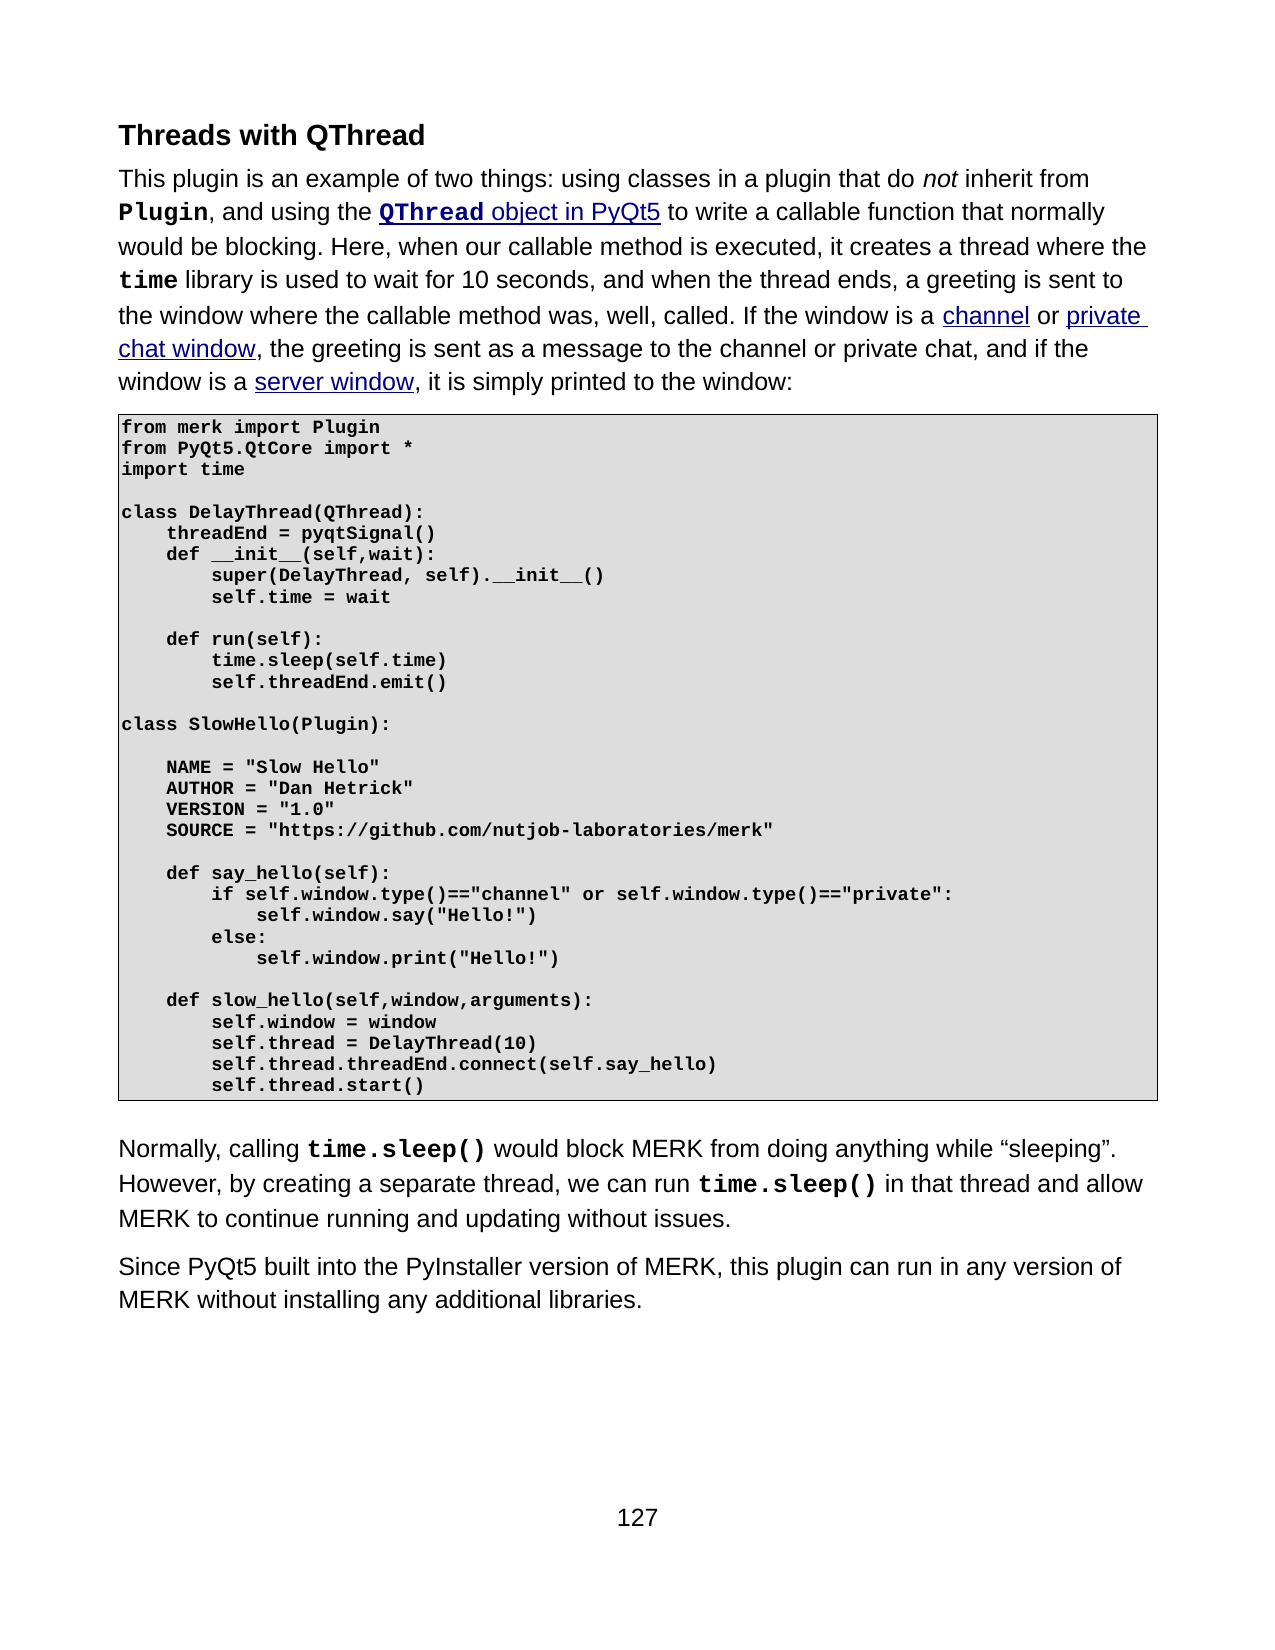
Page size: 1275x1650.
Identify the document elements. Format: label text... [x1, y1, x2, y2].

text Since PyQt5 built into the PyInstaller version of MERK, this plugin can run in any version of MERK without installing any additional libraries. [118, 1252, 1157, 1313]
subtitle Threads with QThread [118, 118, 1157, 152]
table_header from merk import Plugin from PyQt5.QtCore import * import time class DelayThread(QThread): threadEnd = pyqtSignal() def __init__(self,wait): super(DelayThread, self).__init__() self.time = wait def run(self): time.sleep(self.time) self.threadEnd.emit() class SlowHello(Plugin): NAME = "Slow Hello" AUTHOR = "Dan Hetrick" VERSION = "1.0" SOURCE = "https://github.com/nutjob-laboratories/merk" def say_hello(self): if self.window.type()=="channel" or self.window.type()=="private": self.window.say("Hello!") else: self.window.print("Hello!") def slow_hello(self,window,arguments): self.window = window self.thread = DelayThread(10) self.thread.threadEnd.connect(self.say_hello) self.thread.start() [119, 415, 1157, 1100]
text This plugin is an example of two things: using classes in a plugin that do not inherit from Plugin, and using the QThread object in PyQt5 to write a callable function that normally would be blocking. Here, when our callable method is executed, it creates a thread where the time library is used to wait for 10 seconds, and when the thread ends, a greeting is sent to the window where the callable method was, well, called. If the window is a channel or private chat window, the greeting is sent as a message to the channel or private chat, and if the window is a server window, it is simply printed to the window: [118, 164, 1157, 395]
text Normally, calling time.sleep() would block MERK from doing anything while “sleeping”. However, by creating a separate thread, we can run time.sleep() in that thread and allow MERK to continue running and updating without issues. [118, 1101, 1157, 1233]
